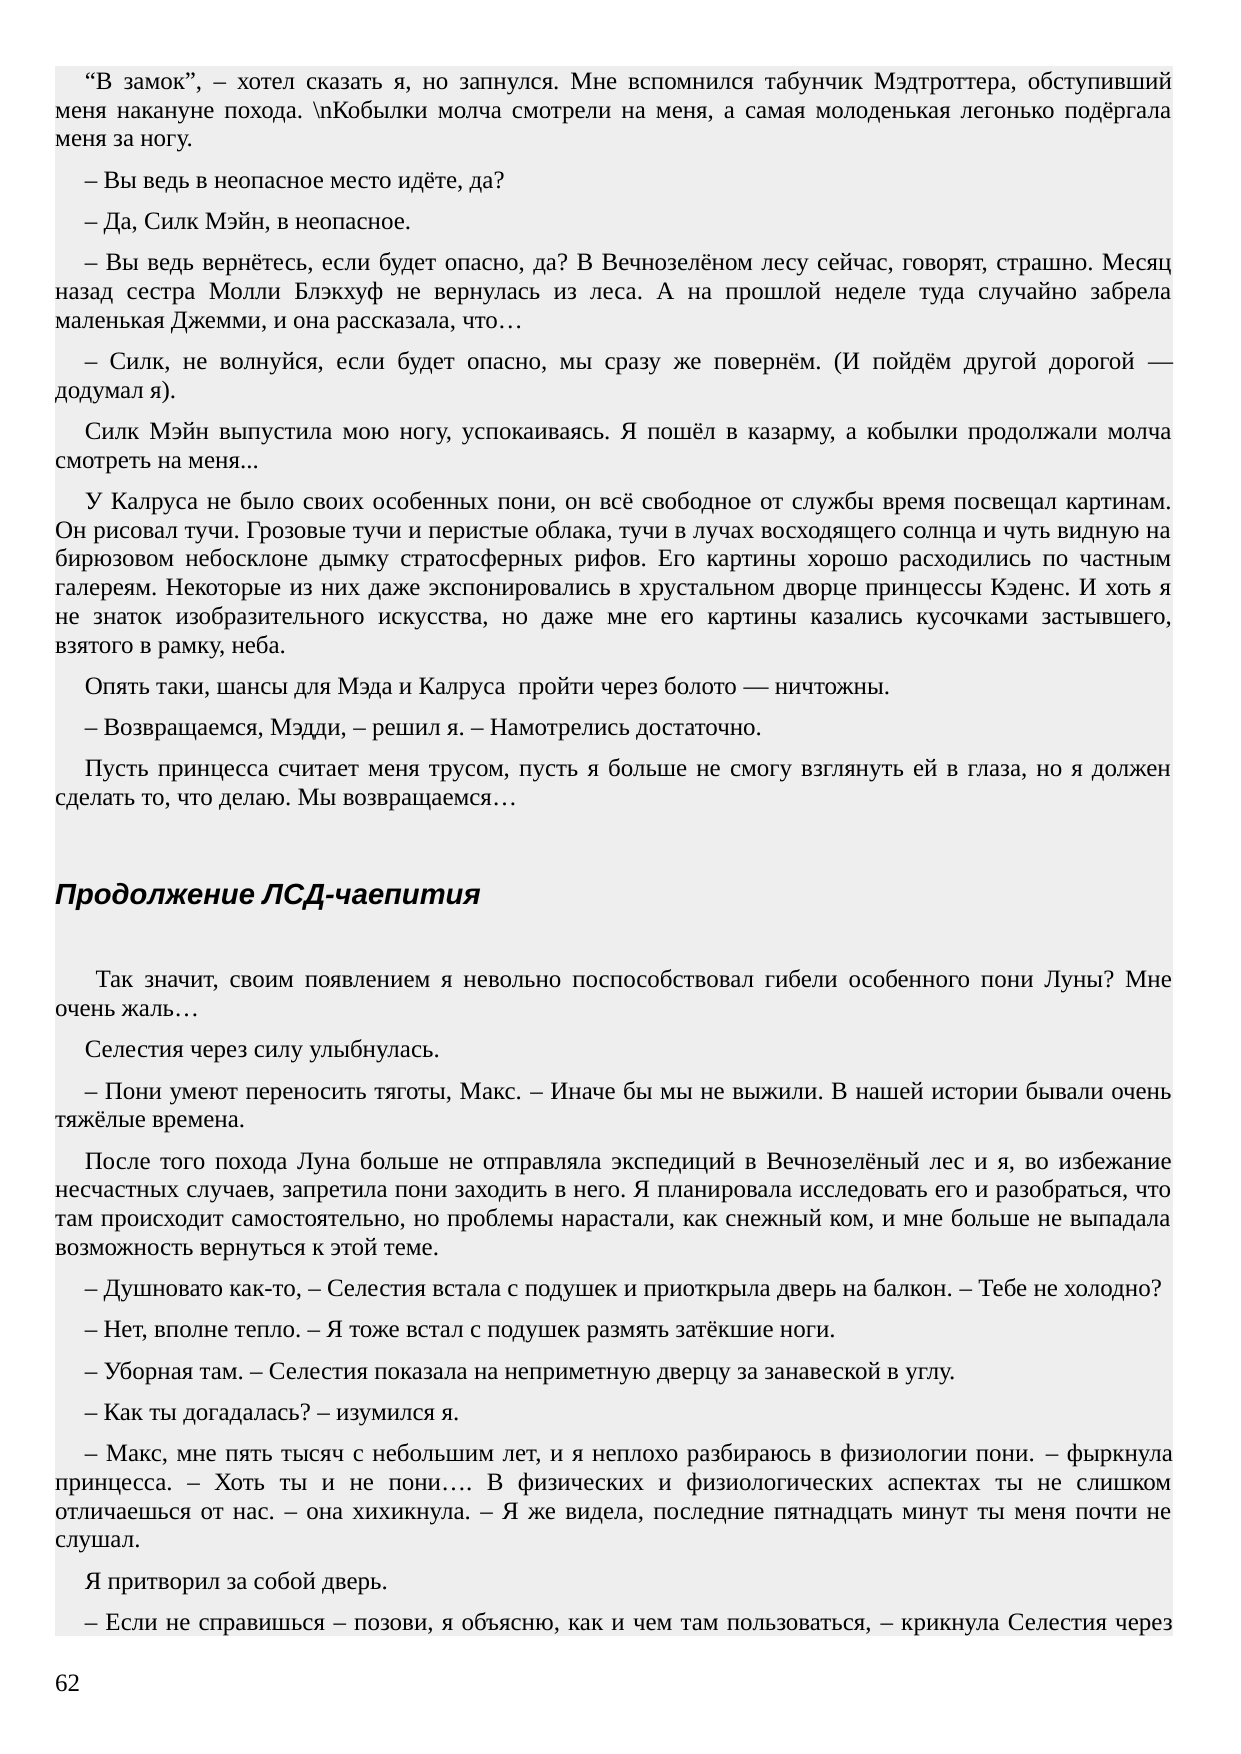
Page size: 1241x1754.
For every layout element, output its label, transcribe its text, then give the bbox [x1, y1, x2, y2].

text Я притворил за собой дверь. [55, 1566, 1173, 1594]
subtitle Продолжение ЛСД-чаепития [55, 877, 1173, 911]
text Так значит, своим появлением я невольно поспособствовал гибели особенного пони Луны? Мне очень жаль… [55, 964, 1173, 1022]
text Селестия через силу улыбнулась. [55, 1034, 1173, 1063]
text – Уборная там. – Селестия показала на неприметную дверцу за занавеской в углу. [55, 1356, 1173, 1384]
text – Силк, не волнуйся, если будет опасно, мы сразу же повернём. (И пойдём другой дорогой — додумал я). [55, 346, 1173, 403]
text – Макс, мне пять тысяч с небольшим лет, и я неплохо разбираюсь в физиологии пони. – фыркнула принцесса. – Хоть ты и не пони…. В физических и физиологических аспектах ты не слишком отличаешься от нас. – она хихикнула. – Я же видела, последние пятнадцать минут ты меня почти не слушал. [55, 1438, 1173, 1553]
text – Да, Силк Мэйн, в неопасное. [55, 206, 1173, 235]
text – Вы ведь в неопасное место идёте, да? [55, 165, 1173, 193]
text – Как ты догадалась? – изумился я. [55, 1397, 1173, 1426]
text – Пони умеют переносить тяготы, Макс. – Иначе бы мы не выжили. В нашей истории бывали очень тяжёлые времена. [55, 1076, 1173, 1133]
text Силк Мэйн выпустила мою ногу, успокаиваясь. Я пошёл в казарму, а кобылки продолжали молча смотреть на меня... [55, 416, 1173, 473]
text – Возвращаемся, Мэдди, – решил я. – Намотрелись достаточно. [55, 712, 1173, 741]
text “В замок”, – хотел сказать я, но запнулся. Мне вспомнился табунчик Мэдтроттера, обступивший меня накануне похода. \nКобылки молча смотрели на меня, а самая молоденькая легонько подёргала меня за ногу. [55, 66, 1173, 152]
text Опять таки, шансы для Мэда и Калруса пройти через болото — ничтожны. [55, 671, 1173, 700]
text – Если не справишься – позови, я объясню, как и чем там пользоваться, – крикнула Селестия через [55, 1607, 1173, 1636]
text – Нет, вполне тепло. – Я тоже встал с подушек размять затёкшие ноги. [55, 1314, 1173, 1343]
text У Калруса не было своих особенных пони, он всё свободное от службы время посвещал картинам. Он рисовал тучи. Грозовые тучи и перистые облака, тучи в лучах восходящего солнца и чуть видную на бирюзовом небосклоне дымку стратосферных рифов. Его картины хорошо расходились по частным галереям. Некоторые из них даже экспонировались в хрустальном дворце принцессы Кэденс. И хоть я не знаток изобразительного искусства, но даже мне его картины казались кусочками застывшего, взятого в рамку, неба. [55, 486, 1173, 658]
text – Душновато как-то, – Селестия встала с подушек и приоткрыла дверь на балкон. – Тебе не холодно? [55, 1273, 1173, 1302]
text Пусть принцесса считает меня трусом, пусть я больше не смогу взглянуть ей в глаза, но я должен сделать то, что делаю. Мы возвращаемся… [55, 753, 1173, 811]
text – Вы ведь вернётесь, если будет опасно, да? В Вечнозелёном лесу сейчас, говорят, страшно. Месяц назад сестра Молли Блэкхуф не вернулась из леса. А на прошлой неделе туда случайно забрела маленькая Джемми, и она рассказала, что… [55, 247, 1173, 333]
text После того похода Луна больше не отправляла экспедиций в Вечнозелёный лес и я, во избежание несчастных случаев, запретила пони заходить в него. Я планировала исследовать его и разобраться, что там происходит самостоятельно, но проблемы нарастали, как снежный ком, и мне больше не выпадала возможность вернуться к этой теме. [55, 1146, 1173, 1261]
